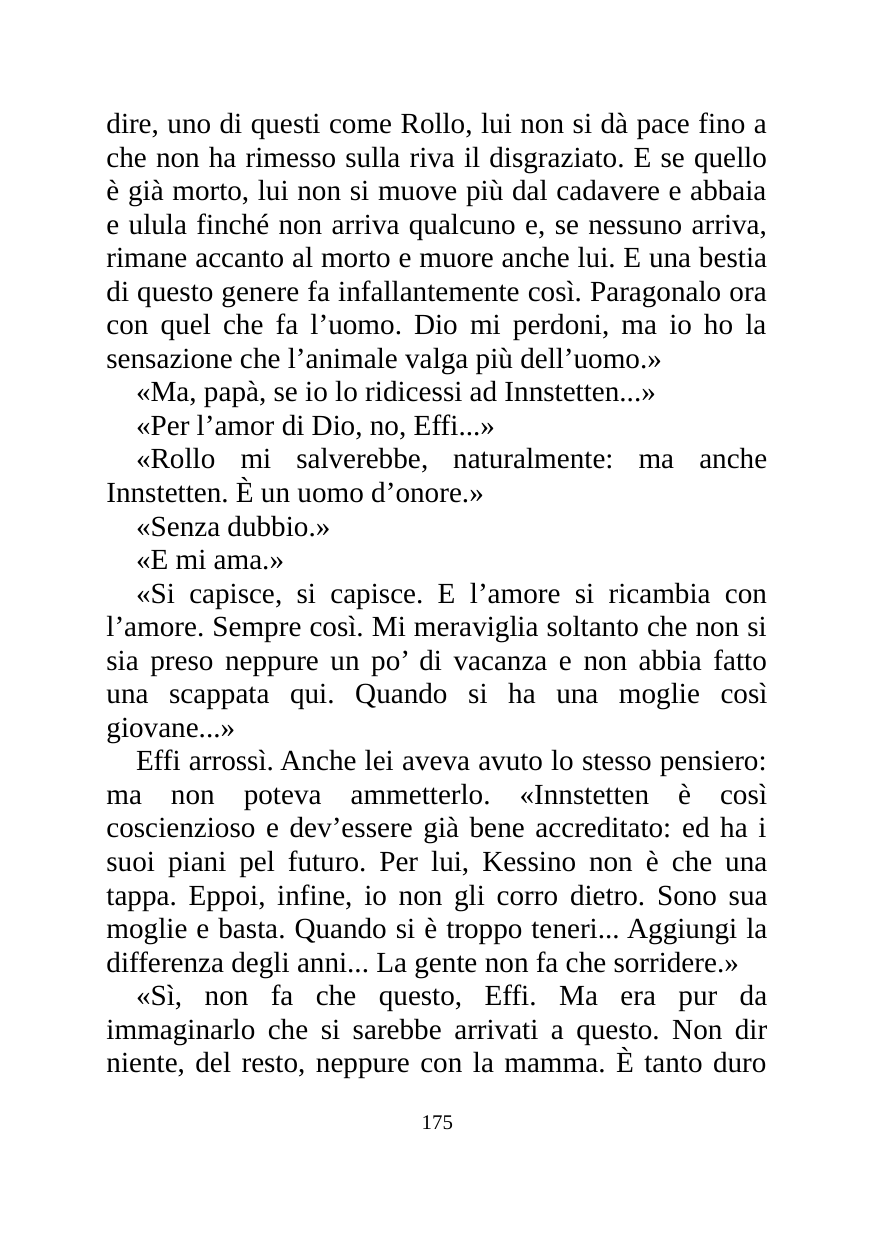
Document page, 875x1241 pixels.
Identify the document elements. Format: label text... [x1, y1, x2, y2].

text «Si capisce, si capisce. E l’amore si ricambia con l’amore. Sempre così. Mi meraviglia soltanto che non si sia preso neppure un po’ di vacanza e non abbia fatto una scappata qui. Quando si ha una moglie così giovane...» [106, 576, 768, 743]
text Effi arrossì. Anche lei aveva avuto lo stesso pensiero: ma non poteva ammetterlo. «Innstetten è così coscienzioso e dev’essere già bene accreditato: ed ha i suoi piani pel futuro. Per lui, Kessino non è che una tappa. Eppoi, infine, io non gli corro dietro. Sono sua moglie e basta. Quando si è troppo teneri... Aggiungi la differenza degli anni... La gente non fa che sorridere.» [106, 743, 768, 978]
text «E mi ama.» [106, 542, 768, 576]
text «Senza dubbio.» [106, 509, 768, 542]
text «Per l’amor di Dio, no, Effi...» [106, 408, 768, 442]
text «Sì, non fa che questo, Effi. Ma era pur da immaginarlo che si sarebbe arrivati a questo. Non dir niente, del resto, neppure con la mamma. È tanto duro [106, 978, 768, 1079]
text «Ma, papà, se io lo ridicessi ad Innstetten...» [106, 374, 768, 408]
text dire, uno di questi come Rollo, lui non si dà pace fino a che non ha rimesso sulla riva il disgraziato. E se quello è già morto, lui non si muove più dal cadavere e abbaia e ulula finché non arriva qualcuno e, se nessuno arriva, rimane accanto al morto e muore anche lui. E una bestia di questo genere fa infallantemente così. Paragonalo ora con quel che fa l’uomo. Dio mi perdoni, ma io ho la sensazione che l’animale valga più dell’uomo.» [106, 106, 768, 374]
text «Rollo mi salverebbe, naturalmente: ma anche Innstetten. È un uomo d’onore.» [106, 442, 768, 509]
